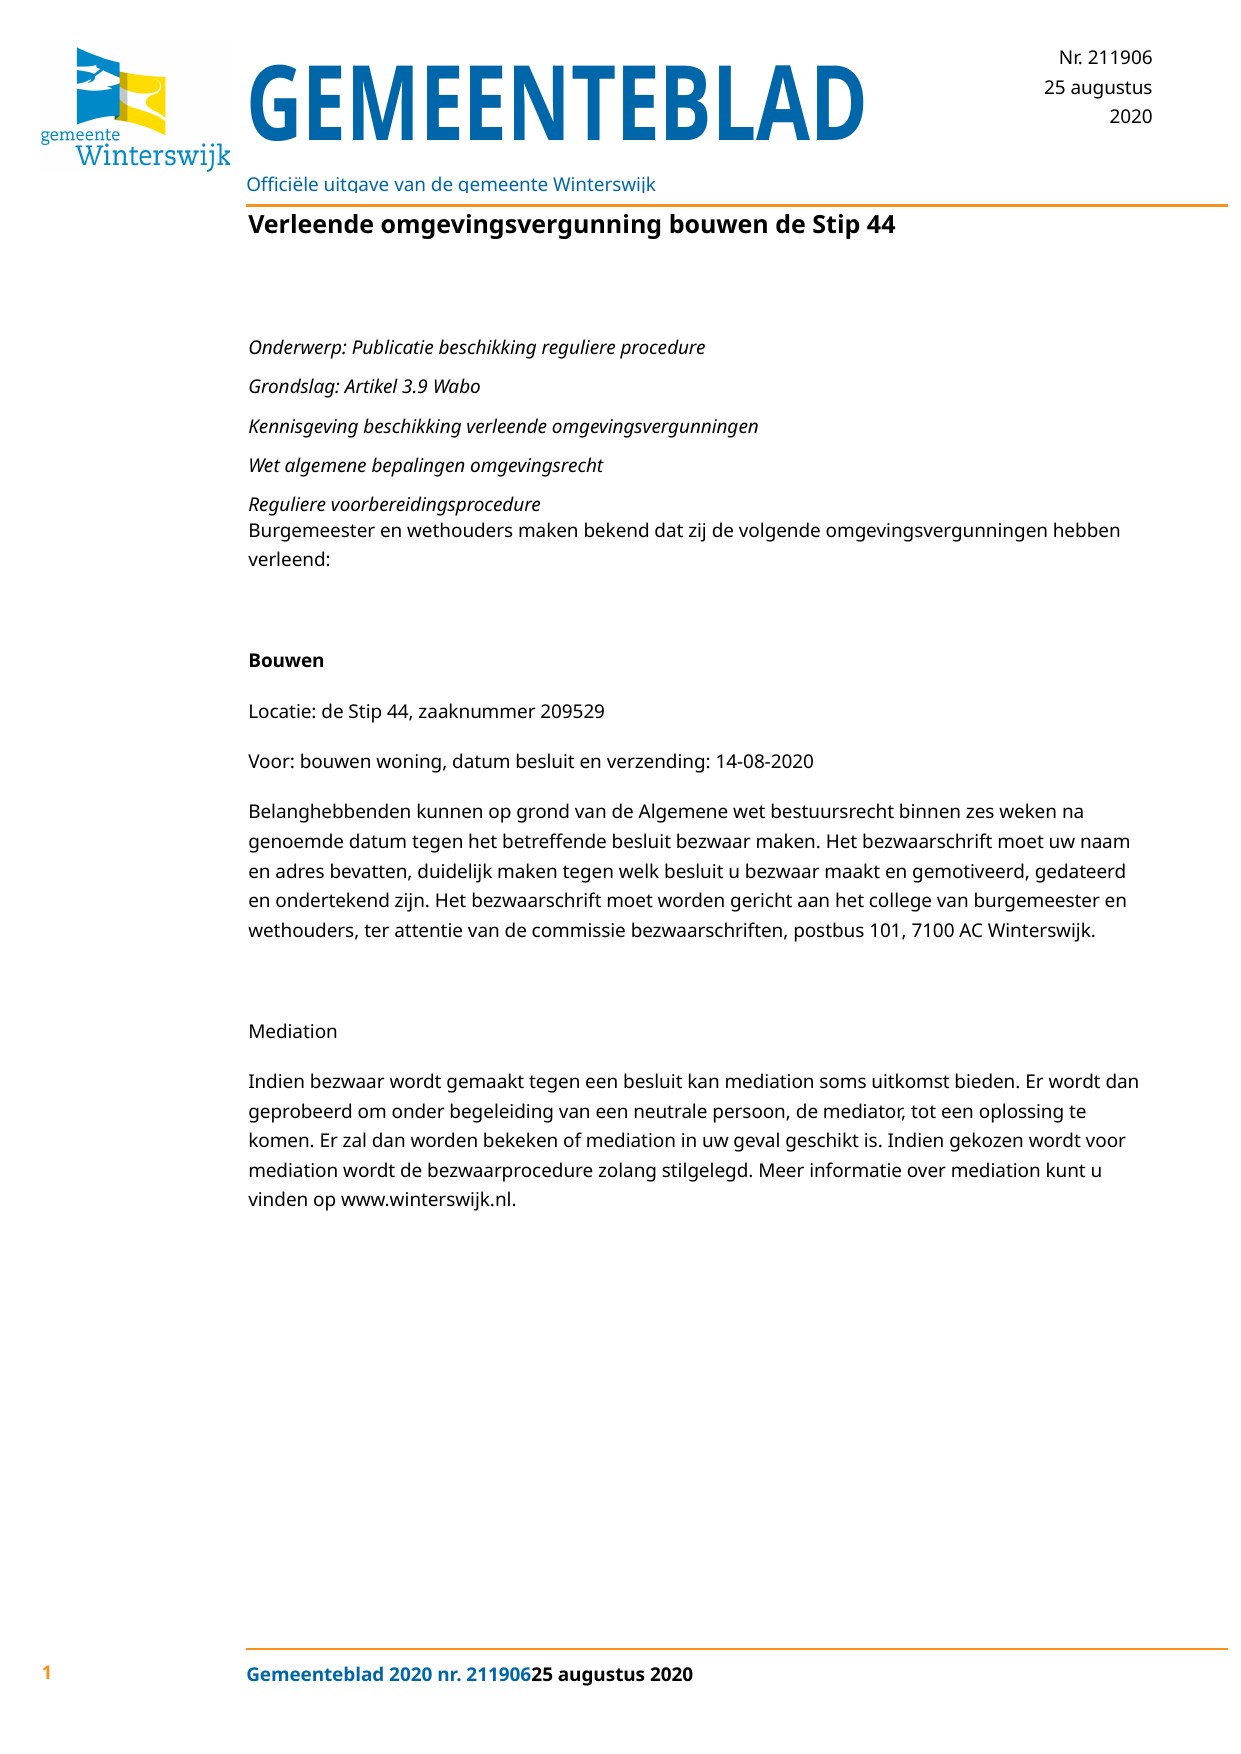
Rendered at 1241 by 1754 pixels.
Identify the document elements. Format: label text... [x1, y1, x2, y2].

text Indien bezwaar wordt gemaakt tegen een besluit kan mediation soms uitkomst bieden. Er wordt dan geprobeerd om onder begeleiding van een neutrale persoon, de mediator, tot een oplossing te komen. Er zal dan worden bekeken of mediation in uw geval geschikt is. Indien gekozen wordt voor mediation wordt de bezwaarprocedure zolang stilgelegd. Meer informatie over mediation kunt u vinden op www.winterswijk.nl. [248, 1068, 1152, 1212]
text Grondslag: Artikel 3.9 Wabo [248, 373, 1152, 399]
text Locatie: de Stip 44, zaaknummer 209529 [248, 698, 1152, 724]
text Wet algemene bepalingen omgevingsrecht [248, 452, 1152, 478]
text Belanghebbenden kunnen op grond van de Algemene wet bestuursrecht binnen zes weken na genoemde datum tegen het betreffende besluit bezwaar maken. Het bezwaarschrift moet uw naam en adres bevatten, duidelijk maken tegen welk besluit u bezwaar maakt en gemotiveerd, gedateerd en ondertekend zijn. Het bezwaarschrift moet worden gericht aan het college van burgemeester en wethouders, ter attentie van de commissie bezwaarschriften, postbus 101, 7100 AC Winterswijk. [248, 799, 1152, 943]
text Mediation [248, 1018, 1152, 1044]
picture [225, 153, 231, 162]
text Voor: bouwen woning, datum besluit en verzending: 14-08-2020 [248, 748, 1152, 774]
picture [41, 47, 231, 172]
text Burgemeester en wethouders maken bekend dat zij de volgende omgevingsvergunningen hebben verleend: [248, 517, 1152, 572]
text Bouwen [248, 647, 1152, 673]
text Reguliere voorbereidingsprocedure [248, 491, 1152, 517]
text Kennisgeving beschikking verleende omgevingsvergunningen [248, 413, 1152, 438]
text Onderwerp: Publicatie beschikking reguliere procedure [248, 334, 1152, 360]
text Verleende omgevingsvergunning bouwen de Stip 44 [248, 207, 1152, 241]
